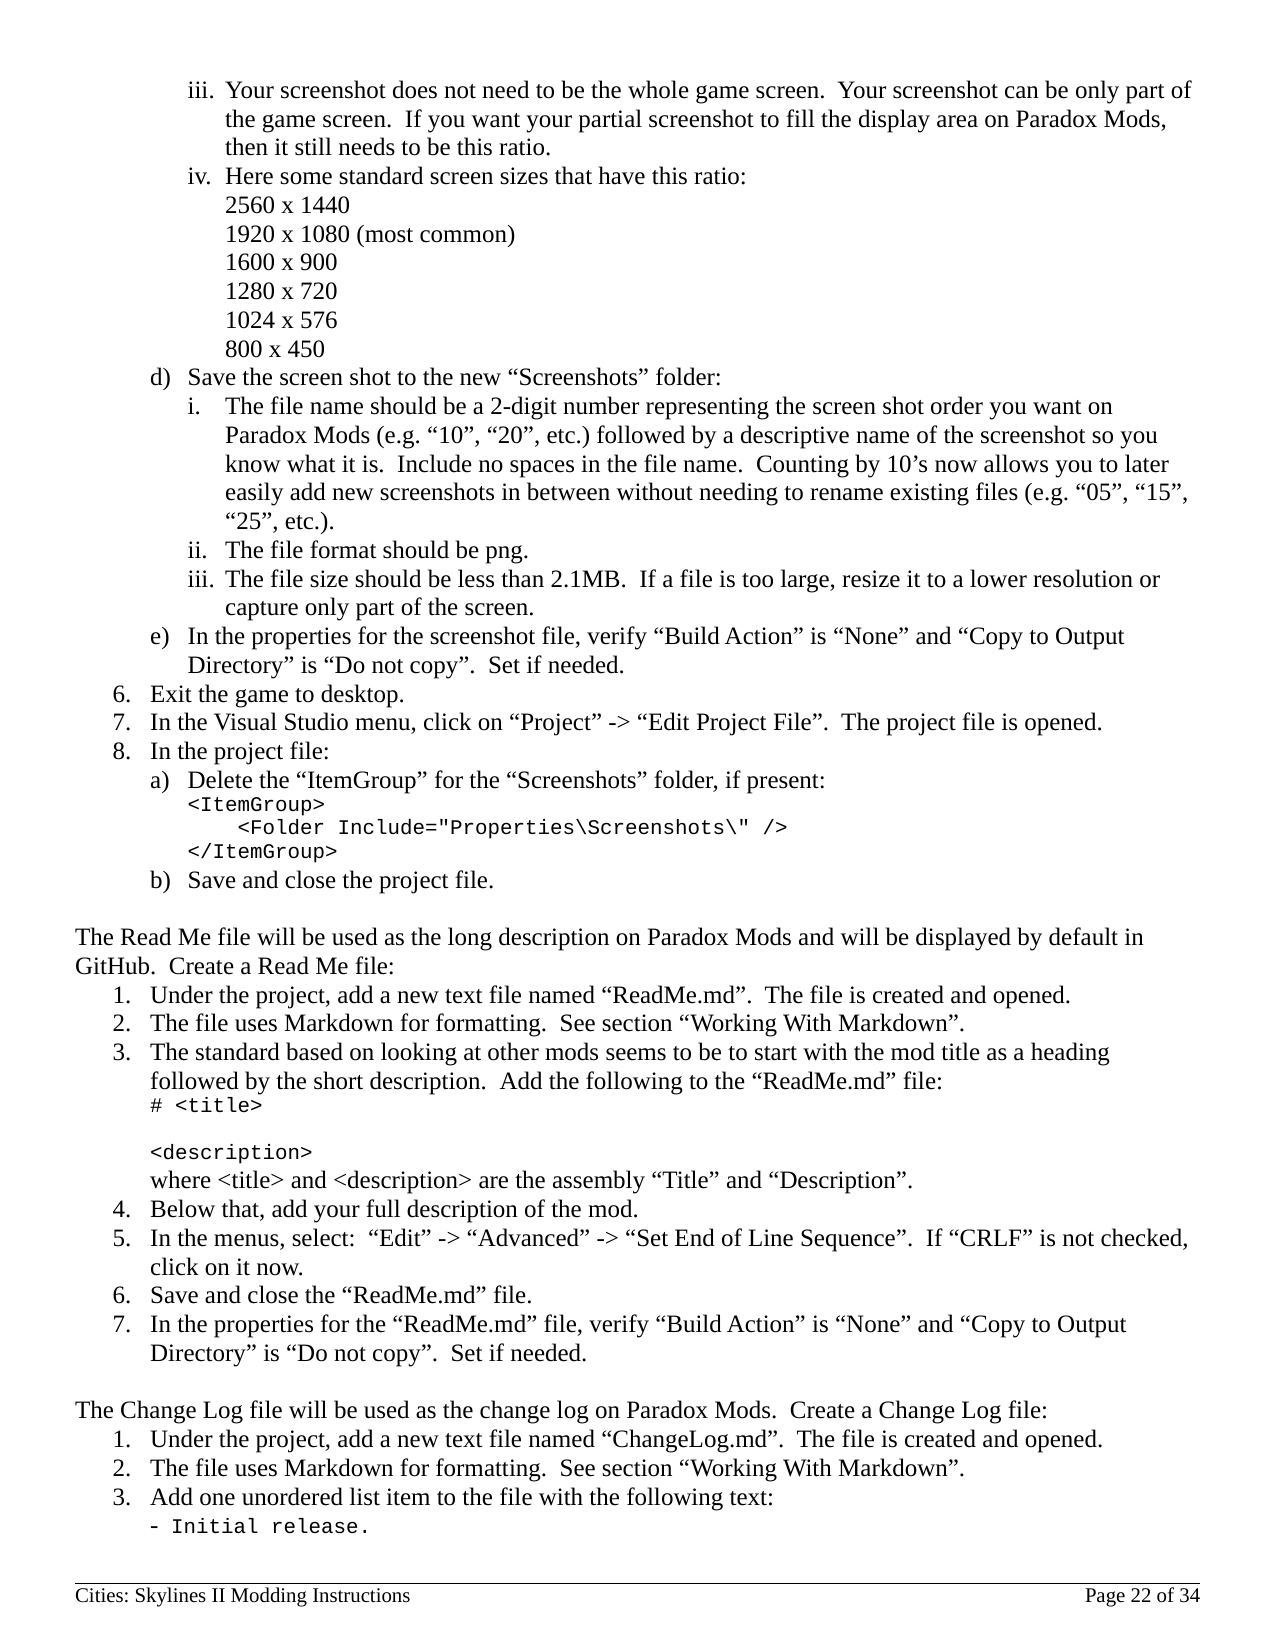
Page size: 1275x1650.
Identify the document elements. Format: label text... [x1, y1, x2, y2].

list The file format should be png. [187, 535, 1200, 564]
list Add one unordered list item to the file with the following text: - Initial release. [112, 1482, 1200, 1540]
text The Change Log file will be used as the change log on Paradox Mods. Create a Change Log file: [75, 1396, 1200, 1424]
list Save and close the project file. [150, 865, 1200, 893]
list In the properties for the screenshot file, verify “Build Action” is “None” and “Copy to Output Directory” is “Do not copy”. Set if needed. [150, 621, 1200, 679]
list The file uses Markdown for formatting. See section “Working With Markdown”. [112, 1008, 1200, 1037]
list Save and close the “ReadMe.md” file. [112, 1281, 1200, 1309]
list Save the screen shot to the new “Screenshots” folder: [150, 362, 1200, 391]
list The file name should be a 2-digit number representing the screen shot order you want on Paradox Mods (e.g. “10”, “20”, etc.) followed by a descriptive name of the screenshot so you know what it is. Include no spaces in the file name. Counting by 10’s now allows you to later easily add new screenshots in between without needing to rename existing files (e.g. “05”, “15”, “25”, etc.). [187, 391, 1200, 535]
list The standard based on looking at other mods seems to be to start with the mod title as a heading followed by the short description. Add the following to the “ReadMe.md” file: # <title> <description> where <title> and <description> are the assembly “Title” and “Description”. [112, 1037, 1200, 1194]
list Below that, add your full description of the mod. [112, 1194, 1200, 1223]
text The Read Me file will be used as the long description on Paradox Mods and will be displayed by default in GitHub. Create a Read Me file: [75, 922, 1200, 980]
list Under the project, add a new text file named “ChangeLog.md”. The file is created and opened. [112, 1424, 1200, 1453]
list Under the project, add a new text file named “ReadMe.md”. The file is created and opened. [112, 980, 1200, 1008]
list The file size should be less than 2.1MB. If a file is too large, resize it to a lower resolution or capture only part of the screen. [187, 564, 1200, 621]
list In the menus, select: “Edit” -> “Advanced” -> “Set End of Line Sequence”. If “CRLF” is not checked, click on it now. [112, 1223, 1200, 1281]
list Exit the game to desktop. [112, 679, 1200, 707]
list In the properties for the “ReadMe.md” file, verify “Build Action” is “None” and “Copy to Output Directory” is “Do not copy”. Set if needed. [112, 1309, 1200, 1367]
list Here some standard screen sizes that have this ratio: 2560 x 1440 1920 x 1080 (most common) 1600 x 900 1280 x 720 1024 x 576 800 x 450 [187, 161, 1200, 362]
list The file uses Markdown for formatting. See section “Working With Markdown”. [112, 1453, 1200, 1482]
list In the Visual Studio menu, click on “Project” -> “Edit Project File”. The project file is opened. [112, 707, 1200, 736]
list Delete the “ItemGroup” for the “Screenshots” folder, if present: <ItemGroup> <Folder Include="Properties\Screenshots\" /> </ItemGroup> [150, 765, 1200, 865]
list In the project file: [112, 736, 1200, 765]
list Your screenshot does not need to be the whole game screen. Your screenshot can be only part of the game screen. If you want your partial screenshot to fill the display area on Paradox Mods, then it still needs to be this ratio. [187, 75, 1200, 161]
